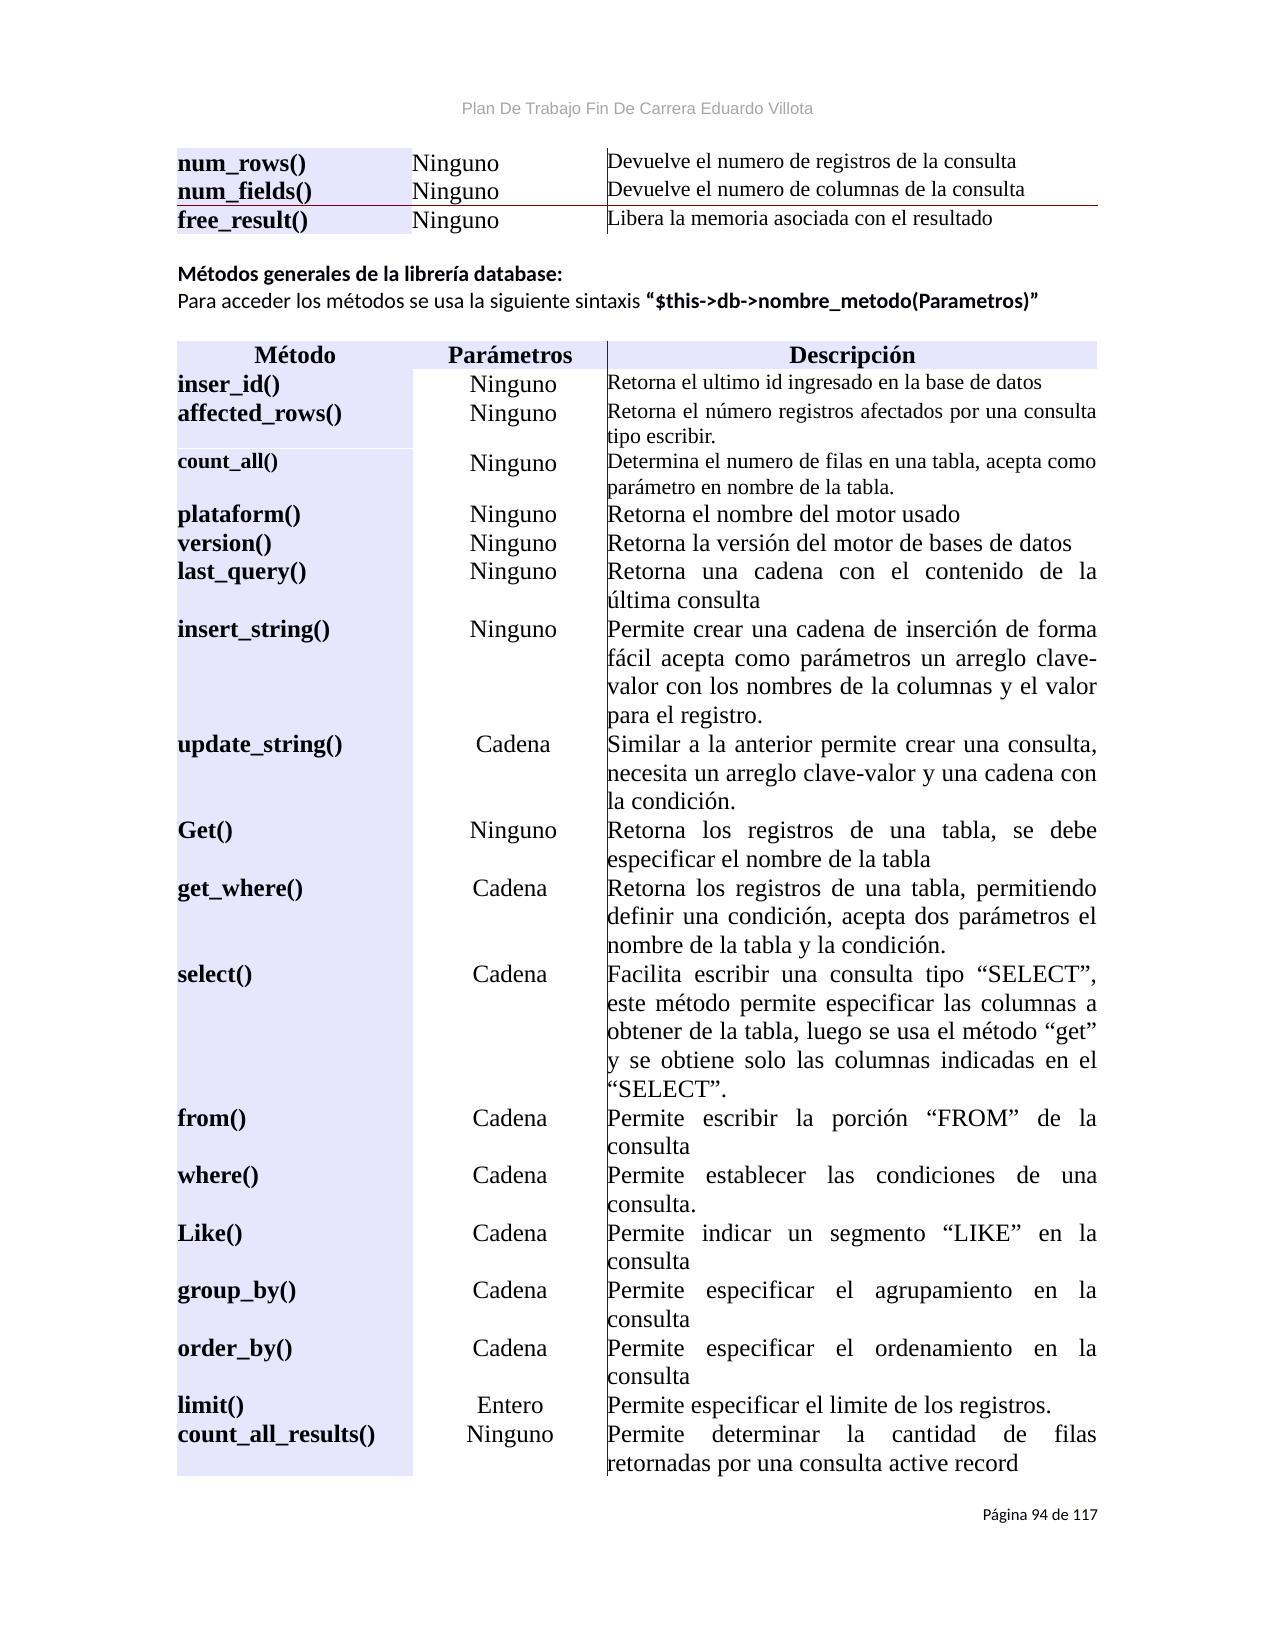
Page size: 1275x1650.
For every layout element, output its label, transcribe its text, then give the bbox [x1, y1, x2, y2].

table_cell Retorna el número registros afectados por una consulta tipo escribir. [608, 398, 1097, 448]
table_cell Get() [177, 815, 413, 873]
table_cell group_by() [177, 1275, 413, 1333]
table_cell Ninguno [413, 556, 607, 614]
table_cell Cadena [413, 873, 607, 959]
table_header Descripción [608, 341, 1097, 369]
table_cell order_by() [177, 1333, 413, 1390]
table_cell Cadena [413, 959, 607, 1103]
table_cell inser_id() [177, 369, 413, 398]
table_cell Retorna el ultimo id ingresado en la base de datos [608, 369, 1097, 398]
table_cell Permite especificar el agrupamiento en la consulta [608, 1275, 1097, 1333]
table_cell Cadena [413, 1218, 607, 1275]
table_cell free_result() [177, 206, 412, 234]
table_cell Retorna los registros de una tabla, permitiendo definir una condición, acepta dos parámetros el nombre de la tabla y la condición. [608, 873, 1097, 959]
table_cell version() [177, 528, 413, 556]
table_cell Ninguno [413, 369, 607, 398]
table_cell insert_string() [177, 614, 413, 729]
text Para acceder los métodos se usa la siguiente sintaxis “$this->db->nombre_metodo(Parametros)” [177, 287, 1098, 314]
table_cell Entero [413, 1390, 607, 1419]
table_cell Ninguno [413, 449, 607, 499]
table_cell from() [177, 1103, 413, 1160]
table_cell count_all_results() [177, 1419, 413, 1476]
table_cell num_fields() [177, 176, 412, 205]
table_cell Permite crear una cadena de inserción de forma fácil acepta como parámetros un arreglo clave-valor con los nombres de la columnas y el valor para el registro. [608, 614, 1097, 729]
table_cell Retorna una cadena con el contenido de la última consulta [608, 556, 1097, 614]
table_cell Libera la memoria asociada con el resultado [608, 206, 1097, 234]
table_cell Cadena [413, 729, 607, 815]
table_cell Facilita escribir una consulta tipo “SELECT”, este método permite especificar las columnas a obtener de la tabla, luego se usa el método “get” y se obtiene solo las columnas indicadas en el “SELECT”. [608, 959, 1097, 1103]
table_cell Ninguno [412, 148, 607, 176]
table_cell Cadena [413, 1160, 607, 1218]
table_cell Similar a la anterior permite crear una consulta, necesita un arreglo clave-valor y una cadena con la condición. [608, 729, 1097, 815]
table_cell Permite escribir la porción “FROM” de la consulta [608, 1103, 1097, 1160]
table_cell limit() [177, 1390, 413, 1419]
table_cell Devuelve el numero de columnas de la consulta [608, 176, 1097, 205]
table_cell plataform() [177, 499, 413, 528]
table_cell Ninguno [413, 398, 607, 448]
table_cell Permite indicar un segmento “LIKE” en la consulta [608, 1218, 1097, 1275]
table_cell Ninguno [413, 1419, 607, 1476]
table_cell last_query() [177, 556, 413, 614]
table_cell Like() [177, 1218, 413, 1275]
table_cell where() [177, 1160, 413, 1218]
table_cell Permite determinar la cantidad de filas retornadas por una consulta active record [608, 1419, 1097, 1476]
table_cell Retorna el nombre del motor usado [608, 499, 1097, 528]
table_cell Retorna los registros de una tabla, se debe especificar el nombre de la tabla [608, 815, 1097, 873]
table_cell Ninguno [413, 614, 607, 729]
table_cell Ninguno [412, 206, 607, 234]
table_cell get_where() [177, 873, 413, 959]
table_cell Cadena [413, 1103, 607, 1160]
table_cell Devuelve el numero de registros de la consulta [608, 148, 1097, 176]
table_cell Permite establecer las condiciones de una consulta. [608, 1160, 1097, 1218]
table_cell num_rows() [177, 148, 412, 176]
table_cell Permite especificar el limite de los registros. [608, 1390, 1097, 1419]
table_cell Ninguno [413, 815, 607, 873]
table_header Parámetros [413, 341, 607, 369]
table_header Método [177, 341, 413, 369]
table_cell Cadena [413, 1333, 607, 1390]
table_cell Ninguno [412, 176, 607, 205]
table_cell Ninguno [413, 499, 607, 528]
table_cell Ninguno [413, 528, 607, 556]
table_cell affected_rows() [177, 398, 413, 448]
table_cell update_string() [177, 729, 413, 815]
table_cell Determina el numero de filas en una tabla, acepta como parámetro en nombre de la tabla. [608, 449, 1097, 499]
table_cell Retorna la versión del motor de bases de datos [608, 528, 1097, 556]
table_cell count_all() [177, 449, 413, 499]
table_cell Cadena [413, 1275, 607, 1333]
table_cell Permite especificar el ordenamiento en la consulta [608, 1333, 1097, 1390]
text Métodos generales de la librería database: [177, 261, 1098, 287]
table_cell select() [177, 959, 413, 1103]
